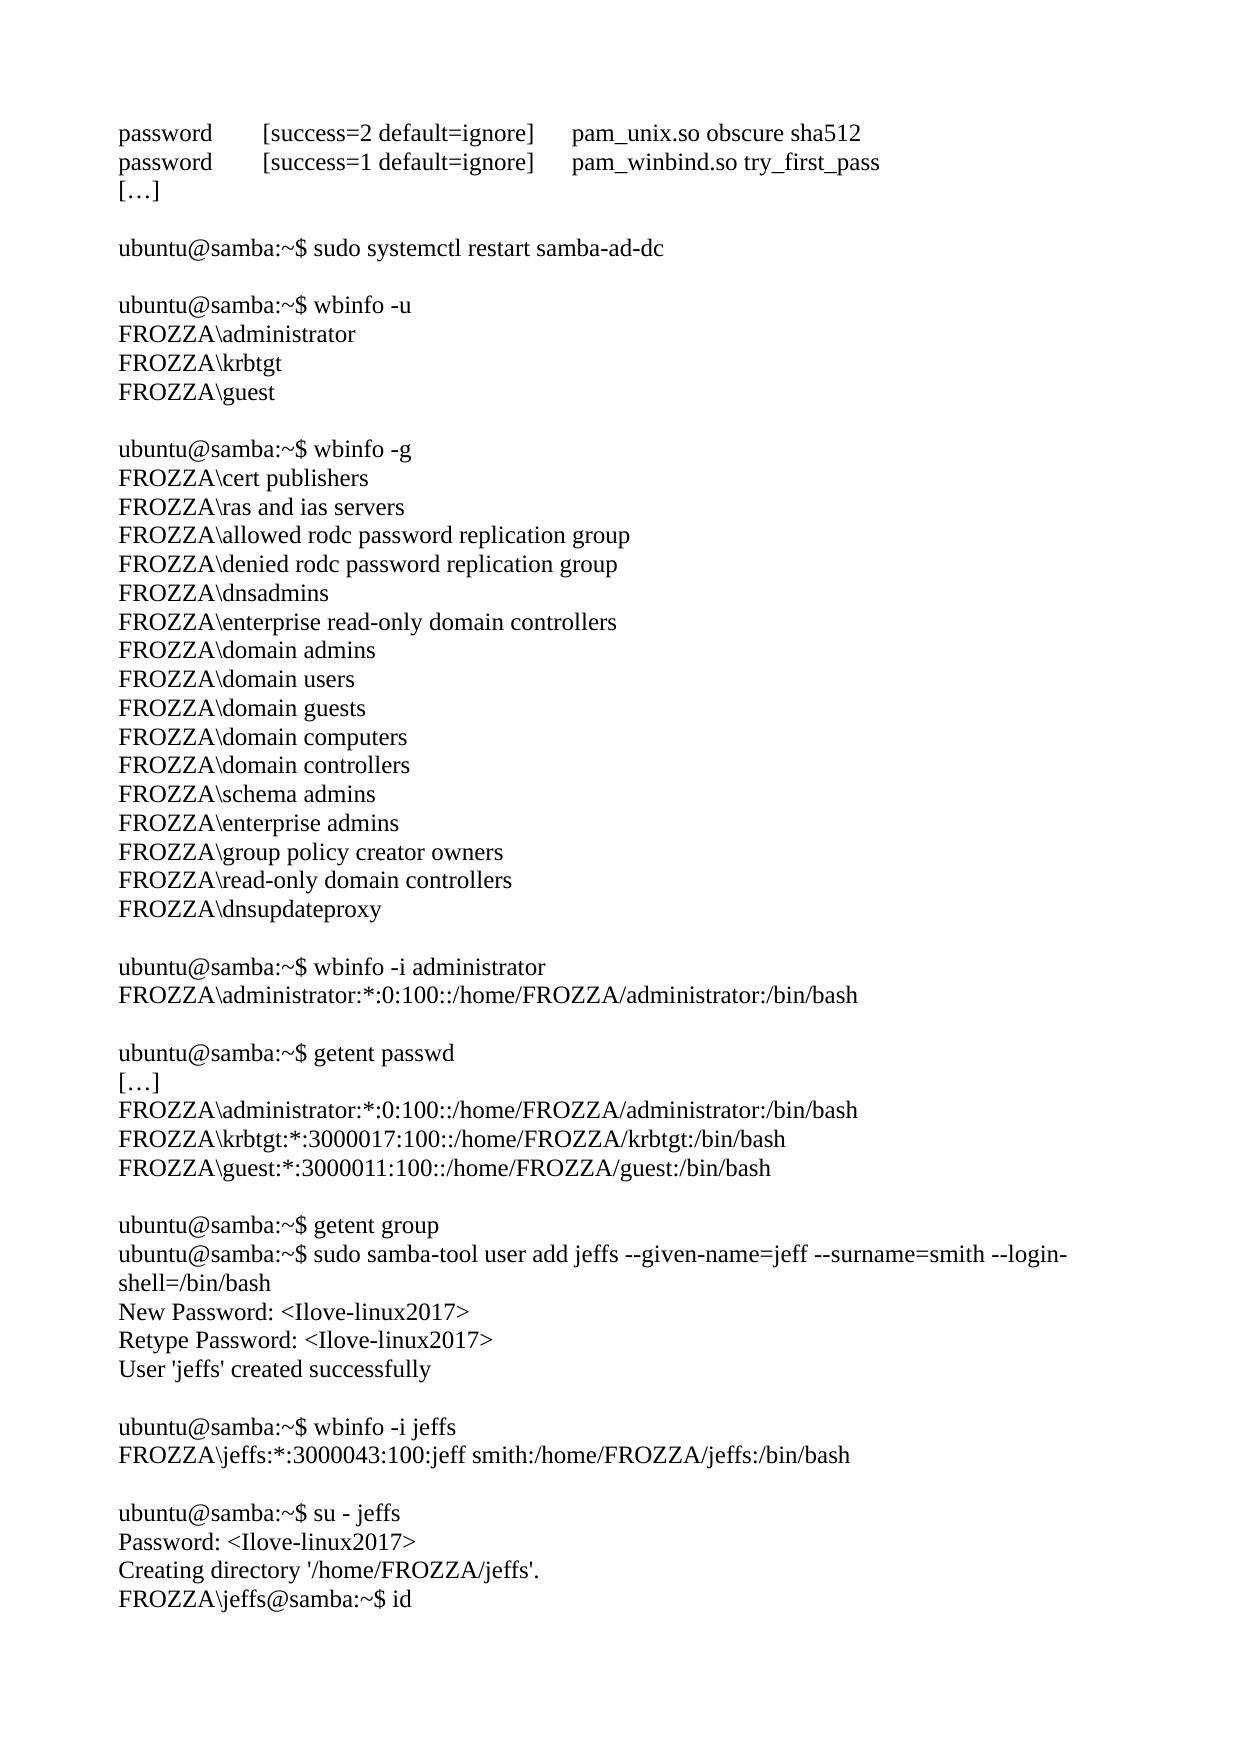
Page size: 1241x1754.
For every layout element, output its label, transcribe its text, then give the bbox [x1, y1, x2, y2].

text Creating directory '/home/FROZZA/jeffs'. [118, 1556, 1122, 1584]
text ubuntu@samba:~$ sudo samba-tool user add jeffs --given-name=jeff --surname=smith --login-shell=/bin/bash [118, 1239, 1122, 1297]
text FROZZA\domain controllers [118, 751, 1122, 779]
text FROZZA\jeffs:*:3000043:100:jeff smith:/home/FROZZA/jeffs:/bin/bash [118, 1441, 1122, 1469]
text FROZZA\dnsupdateproxy [118, 894, 1122, 923]
text […] [118, 176, 1122, 204]
text ubuntu@samba:~$ wbinfo -g [118, 434, 1122, 463]
text FROZZA\enterprise admins [118, 808, 1122, 837]
text FROZZA\cert publishers [118, 463, 1122, 492]
text FROZZA\administrator:*:0:100::/home/FROZZA/administrator:/bin/bash [118, 981, 1122, 1009]
text ubuntu@samba:~$ getent group [118, 1211, 1122, 1239]
text […] [118, 1067, 1122, 1096]
text ubuntu@samba:~$ wbinfo -u [118, 291, 1122, 319]
text FROZZA\ras and ias servers [118, 492, 1122, 521]
text New Password: <Ilove-linux2017> [118, 1297, 1122, 1326]
text FROZZA\domain admins [118, 636, 1122, 664]
text FROZZA\domain users [118, 664, 1122, 693]
text Password: <Ilove-linux2017> [118, 1527, 1122, 1556]
text FROZZA\allowed rodc password replication group [118, 521, 1122, 549]
text FROZZA\krbtgt [118, 348, 1122, 377]
text FROZZA\schema admins [118, 779, 1122, 808]
text FROZZA\jeffs@samba:~$ id [118, 1584, 1122, 1613]
text User 'jeffs' created successfully [118, 1354, 1122, 1383]
text Retype Password: <Ilove-linux2017> [118, 1326, 1122, 1354]
text FROZZA\administrator:*:0:100::/home/FROZZA/administrator:/bin/bash [118, 1096, 1122, 1124]
text password [success=2 default=ignore] pam_unix.so obscure sha512 [118, 118, 1122, 147]
text FROZZA\guest:*:3000011:100::/home/FROZZA/guest:/bin/bash [118, 1153, 1122, 1182]
text FROZZA\denied rodc password replication group [118, 549, 1122, 578]
text ubuntu@samba:~$ wbinfo -i jeffs [118, 1412, 1122, 1441]
text FROZZA\administrator [118, 319, 1122, 348]
text FROZZA\enterprise read-only domain controllers [118, 607, 1122, 636]
text ubuntu@samba:~$ wbinfo -i administrator [118, 952, 1122, 981]
text FROZZA\guest [118, 377, 1122, 406]
text FROZZA\domain computers [118, 722, 1122, 751]
text ubuntu@samba:~$ sudo systemctl restart samba-ad-dc [118, 233, 1122, 262]
text FROZZA\read-only domain controllers [118, 866, 1122, 894]
text FROZZA\krbtgt:*:3000017:100::/home/FROZZA/krbtgt:/bin/bash [118, 1124, 1122, 1153]
text FROZZA\group policy creator owners [118, 837, 1122, 866]
text ubuntu@samba:~$ su - jeffs [118, 1498, 1122, 1527]
text password [success=1 default=ignore] pam_winbind.so try_first_pass [118, 147, 1122, 176]
text ubuntu@samba:~$ getent passwd [118, 1038, 1122, 1067]
text FROZZA\domain guests [118, 693, 1122, 722]
text FROZZA\dnsadmins [118, 578, 1122, 607]
